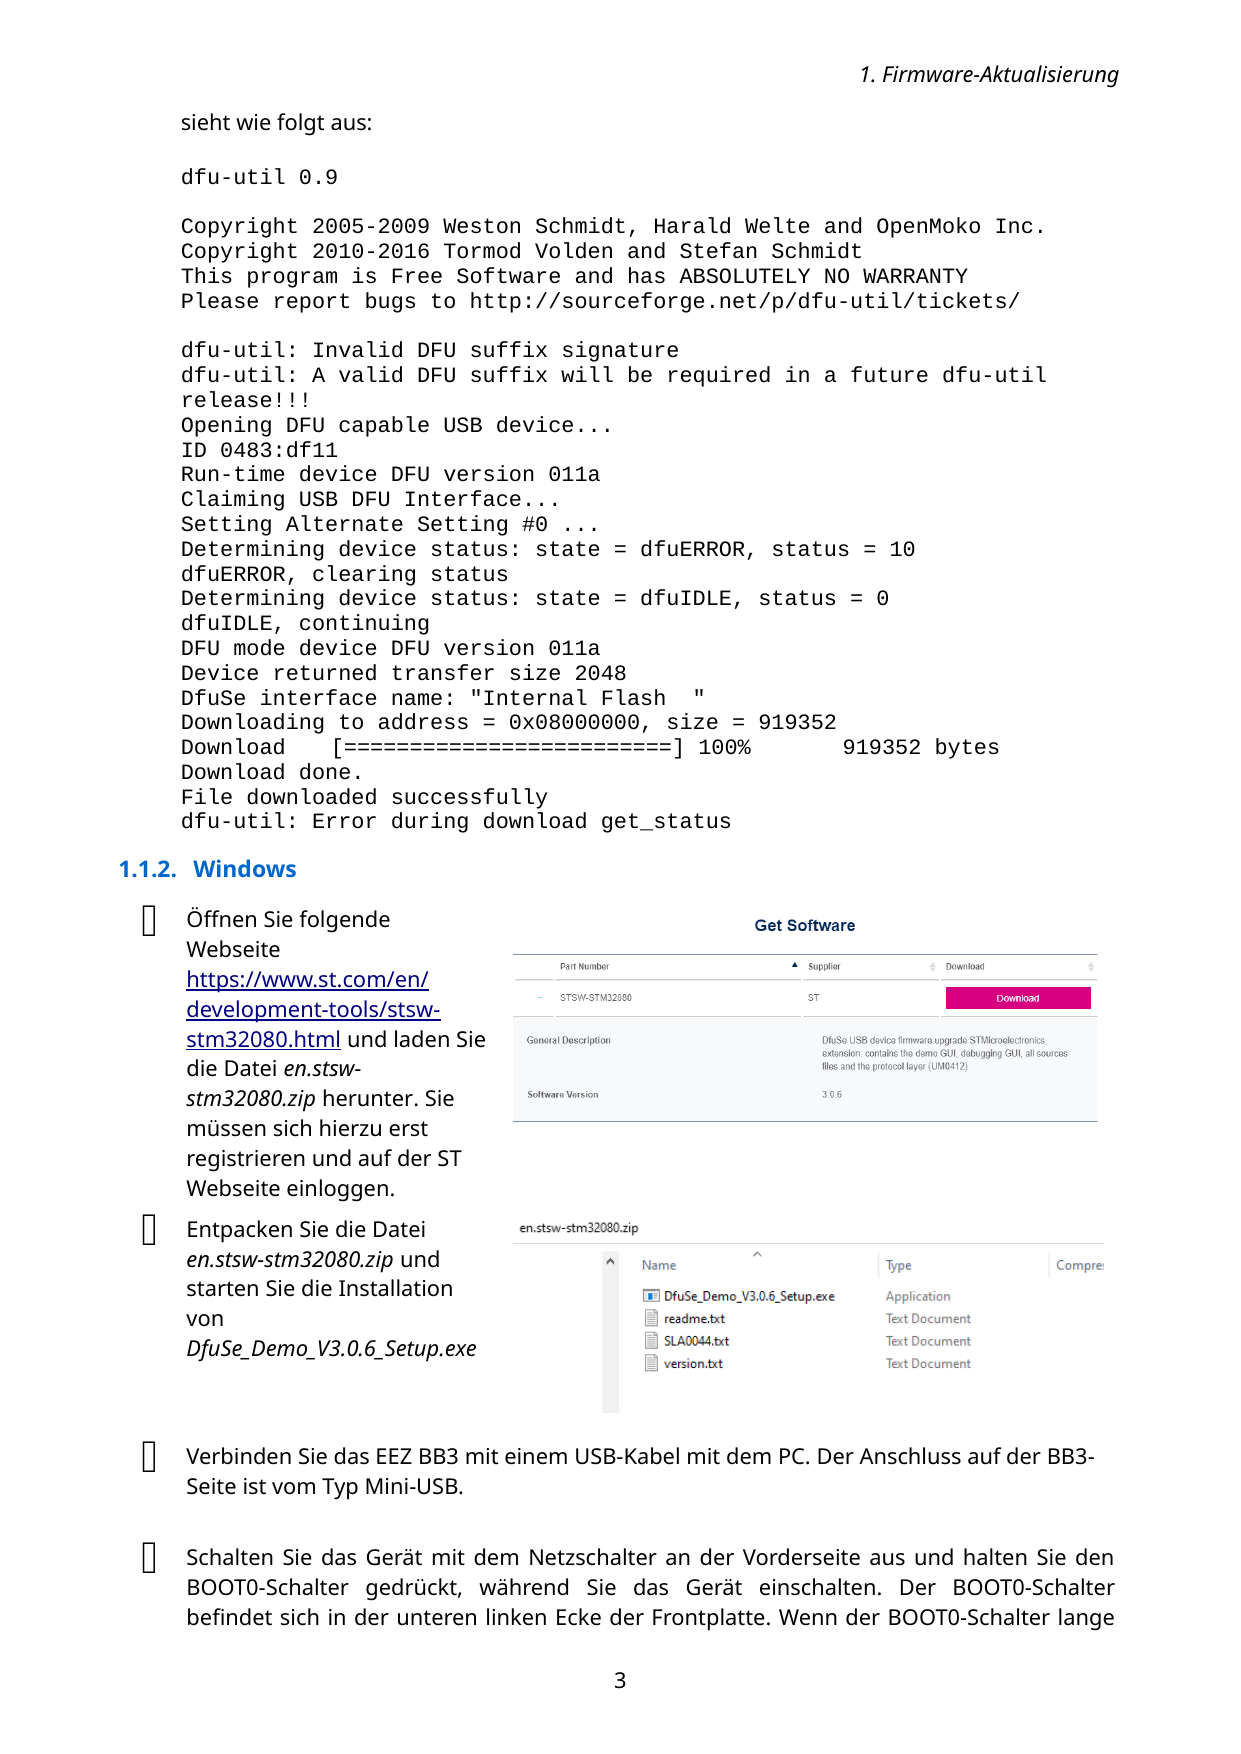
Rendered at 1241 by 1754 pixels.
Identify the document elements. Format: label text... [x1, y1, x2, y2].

table_header Öffnen Sie folgende Webseite https://www.st.com/en/development-tools/stsw-stm32080.html und laden Sie die Datei en.stsw-stm32080.zip herunter. Sie müssen sich hierzu erst registrieren und auf der ST Webseite einloggen. [181, 899, 495, 1208]
table_header  [118, 899, 181, 1208]
picture [513, 1213, 1104, 1413]
table_header [495, 899, 1122, 1208]
table_cell Verbinden Sie das EEZ BB3 mit einem USB-Kabel mit dem PC. Der Anschluss auf der BB3-Seite ist vom Typ Mini-USB. [181, 1435, 1122, 1536]
subtitle Windows [118, 853, 1122, 884]
table_cell  [118, 1435, 181, 1536]
picture [513, 904, 1104, 1128]
table_cell [118, 107, 181, 836]
table_cell  [118, 1536, 181, 1637]
table_cell Schalten Sie das Gerät mit dem Netzschalter an der Vorderseite aus und halten Sie den BOOT0-Schalter gedrückt, während Sie das Gerät einschalten. Der BOOT0-Schalter befindet sich in der unteren linken Ecke der Frontplatte. Wenn der BOOT0-Schalter lange [181, 1536, 1122, 1637]
table_cell Entpacken Sie die Datei en.stsw-stm32080.zip und starten Sie die Installation von DfuSe_Demo_V3.0.6_Setup.exe [181, 1208, 495, 1435]
table_cell [495, 1208, 1122, 1435]
table_cell sieht wie folgt aus: dfu-util 0.9 Copyright 2005-2009 Weston Schmidt, Harald Welte and OpenMoko Inc. Copyright 2010-2016 Tormod Volden and Stefan Schmidt This program is Free Software and has ABSOLUTELY NO WARRANTY Please report bugs to http://sourceforge.net/p/dfu-util/tickets/ dfu-util: Invalid DFU suffix signature dfu-util: A valid DFU suffix will be required in a future dfu-util release!!! Opening DFU capable USB device... ID 0483:df11 Run-time device DFU version 011a Claiming USB DFU Interface... Setting Alternate Setting #0 ... Determining device status: state = dfuERROR, status = 10 dfuERROR, clearing status Determining device status: state = dfuIDLE, status = 0 dfuIDLE, continuing DFU mode device DFU version 011a Device returned transfer size 2048 DfuSe interface name: "Internal Flash " Downloading to address = 0x08000000, size = 919352 Download [=========================] 100% 919352 bytes Download done. File downloaded successfully dfu-util: Error during download get_status [181, 107, 1122, 836]
table_cell  [118, 1208, 181, 1435]
